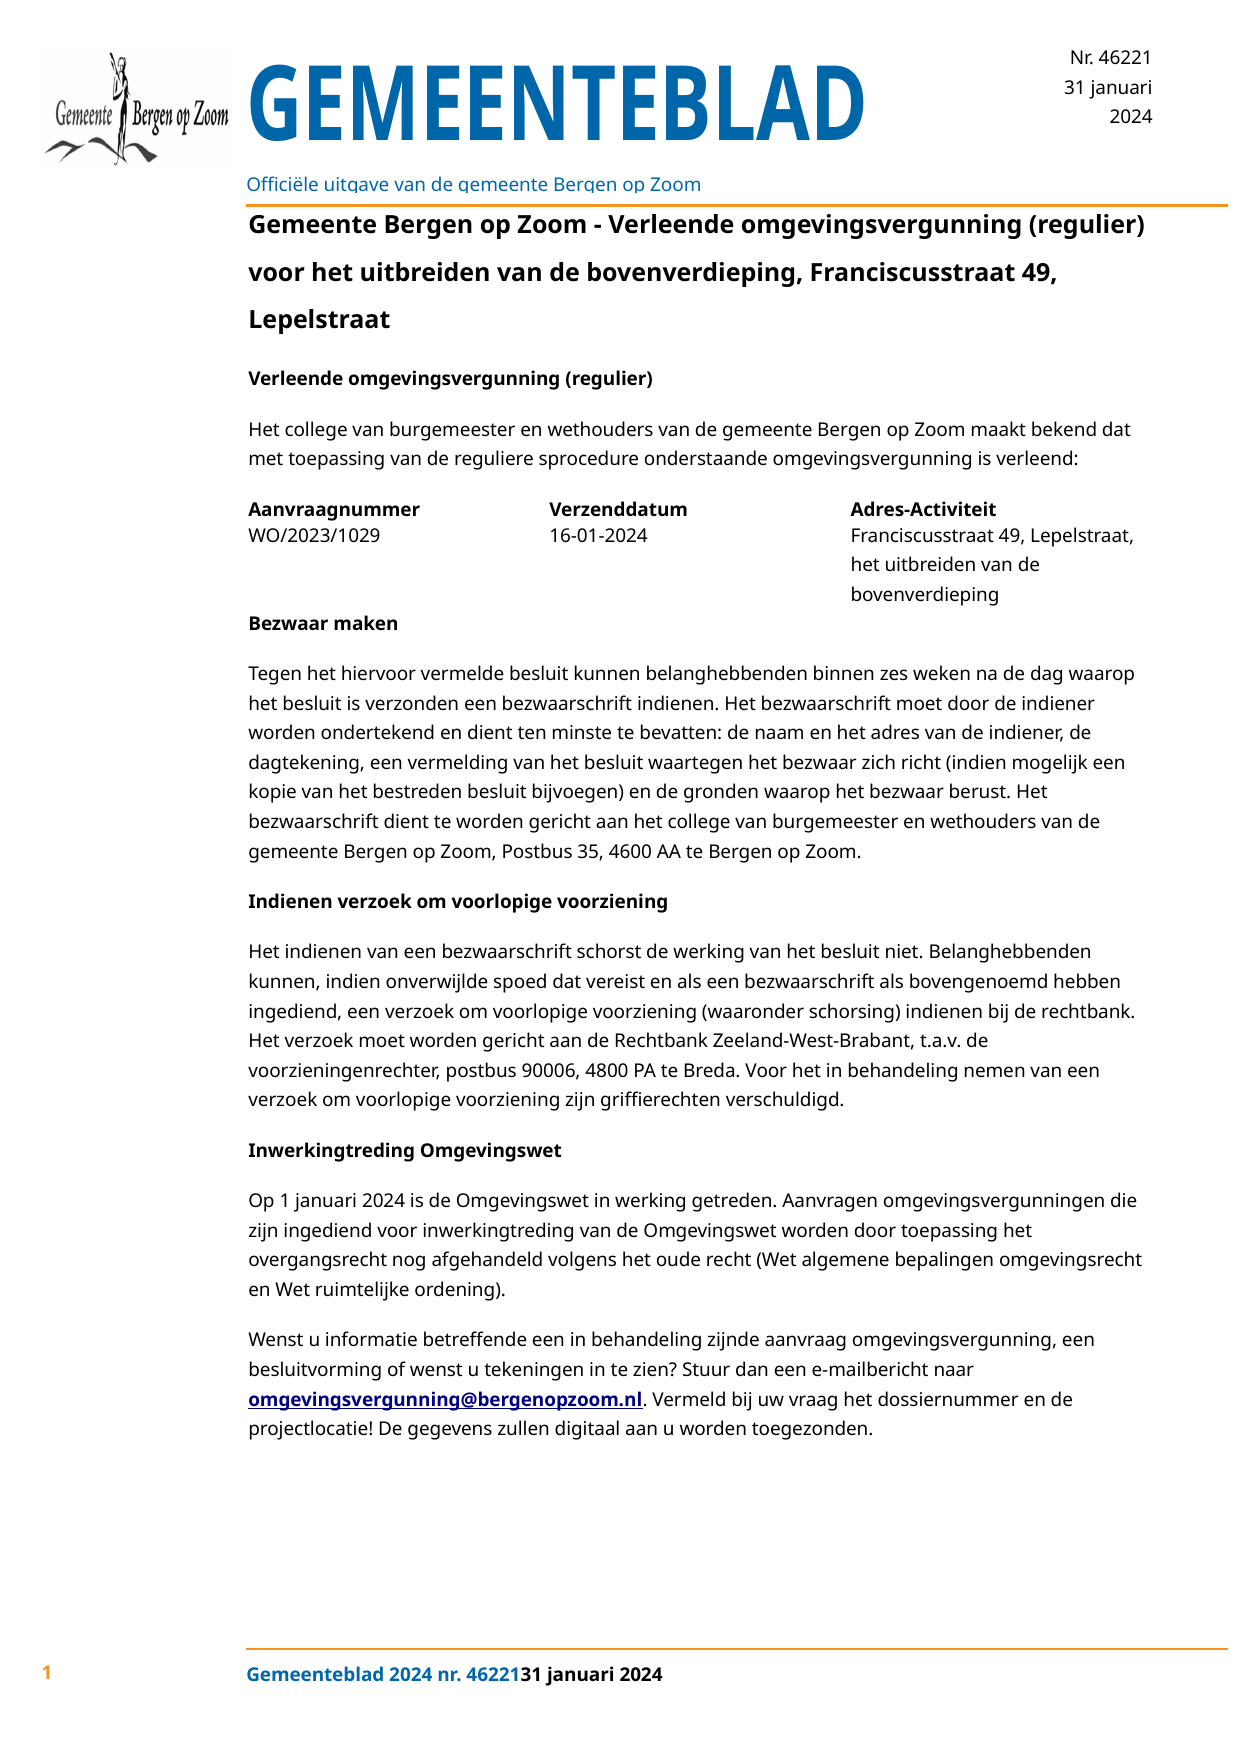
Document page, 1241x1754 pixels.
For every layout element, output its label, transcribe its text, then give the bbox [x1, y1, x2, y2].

text Bezwaar maken [248, 610, 1152, 636]
table_header Adres-Activiteit [850, 496, 1152, 522]
text Wenst u informatie betreffende een in behandeling zijnde aanvraag omgevingsvergunning, een besluitvorming of wenst u tekeningen in te zien? Stuur dan een e-mailbericht naar omgevingsvergunning@bergenopzoom.nl. Vermeld bij uw vraag het dossiernummer en de projectlocatie! De gegevens zullen digitaal aan u worden toegezonden. [248, 1327, 1152, 1441]
text Indienen verzoek om voorlopige voorziening [248, 888, 1152, 914]
table_header Verzenddatum [549, 496, 850, 522]
table_cell WO/2023/1029 [248, 522, 549, 607]
text Het college van burgemeester en wethouders van de gemeente Bergen op Zoom maakt bekend dat met toepassing van de reguliere sprocedure onderstaande omgevingsvergunning is verleend: [248, 416, 1152, 471]
text Verleende omgevingsvergunning (regulier) [248, 366, 1152, 391]
text Het indienen van een bezwaarschrift schorst de werking van het besluit niet. Belanghebbenden kunnen, indien onverwijlde spoed dat vereist en als een bezwaarschrift als bovengenoemd hebben ingediend, een verzoek om voorlopige voorziening (waaronder schorsing) indienen bij de rechtbank. Het verzoek moet worden gericht aan de Rechtbank Zeeland-West-Brabant, t.a.v. de voorzieningenrechter, postbus 90006, 4800 PA te Breda. Voor het in behandeling nemen van een verzoek om voorlopige voorziening zijn griffierechten verschuldigd. [248, 939, 1152, 1112]
picture [41, 47, 231, 172]
table_cell Franciscusstraat 49, Lepelstraat, het uitbreiden van de bovenverdieping [850, 522, 1152, 607]
text Gemeente Bergen op Zoom - Verleende omgevingsvergunning (regulier) voor het uitbreiden van de bovenverdieping, Franciscusstraat 49, Lepelstraat [248, 207, 1152, 336]
table_cell 16-01-2024 [549, 522, 850, 607]
text Op 1 januari 2024 is de Omgevingswet in werking getreden. Aanvragen omgevingsvergunningen die zijn ingediend voor inwerkingtreding van de Omgevingswet worden door toepassing het overgangsrecht nog afgehandeld volgens het oude recht (Wet algemene bepalingen omgevingsrecht en Wet ruimtelijke ordening). [248, 1187, 1152, 1302]
text Inwerkingtreding Omgevingswet [248, 1137, 1152, 1163]
table_header Aanvraagnummer [248, 496, 549, 522]
text Tegen het hiervoor vermelde besluit kunnen belanghebbenden binnen zes weken na de dag waarop het besluit is verzonden een bezwaarschrift indienen. Het bezwaarschrift moet door de indiener worden ondertekend en dient ten minste te bevatten: de naam en het adres van de indiener, de dagtekening, een vermelding van het besluit waartegen het bezwaar zich richt (indien mogelijk een kopie van het bestreden besluit bijvoegen) en de gronden waarop het bezwaar berust. Het bezwaarschrift dient te worden gericht aan het college van burgemeester en wethouders van de gemeente Bergen op Zoom, Postbus 35, 4600 AA te Bergen op Zoom. [248, 660, 1152, 863]
